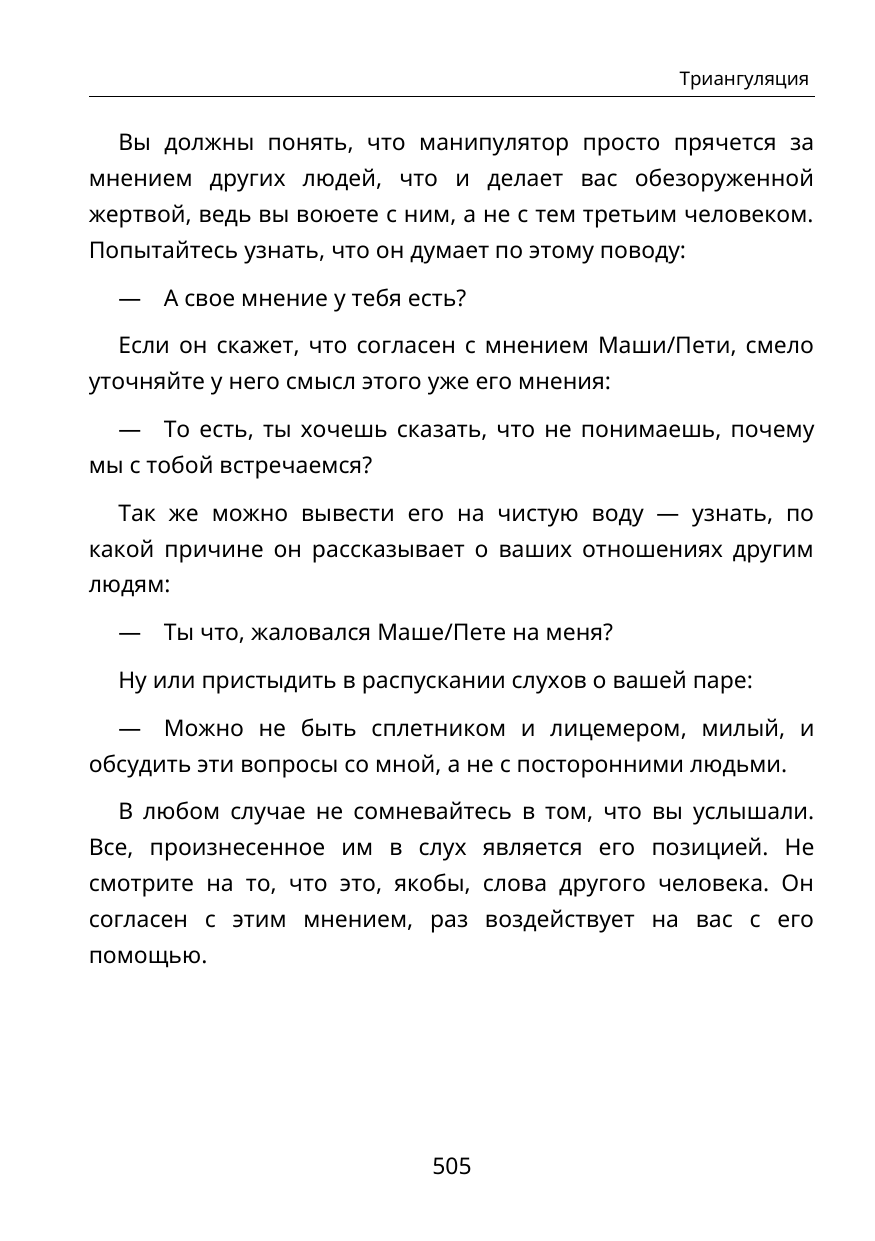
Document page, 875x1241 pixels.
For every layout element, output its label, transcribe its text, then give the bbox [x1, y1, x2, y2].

list Можно не быть сплетником и лицемером, милый, и обсудить эти вопросы со мной, а не с посторонними людьми. [88, 712, 815, 779]
text Вы должны понять, что манипулятор просто прячется за мнением других людей, что и делает вас обезоруженной жертвой, ведь вы воюете с ним, а не с тем третьим человеком. Попытайтесь узнать, что он думает по этому поводу: [88, 126, 815, 265]
text Если он скажет, что согласен с мнением Маши/Пети, смело уточняйте у него смысл этого уже его мнения: [88, 329, 815, 396]
list Ты что, жаловался Маше/Пете на меня? [88, 616, 815, 647]
text Ну или пристыдить в распускании слухов о вашей паре: [88, 664, 815, 695]
list А свое мнение у тебя есть? [88, 282, 815, 313]
text В любом случае не сомневайтесь в том, что вы услышали. Все, произнесенное им в слух является его позицией. Не смотрите на то, что это, якобы, слова другого человека. Он согласен с этим мнением, раз воздействует на вас с его помощью. [88, 795, 815, 970]
text Так же можно вывести его на чистую воду — узнать, по какой причине он рассказывает о ваших отношениях другим людям: [88, 497, 815, 600]
list То есть, ты хочешь сказать, что не понимаешь, почему мы с тобой встречаемся? [88, 413, 815, 480]
